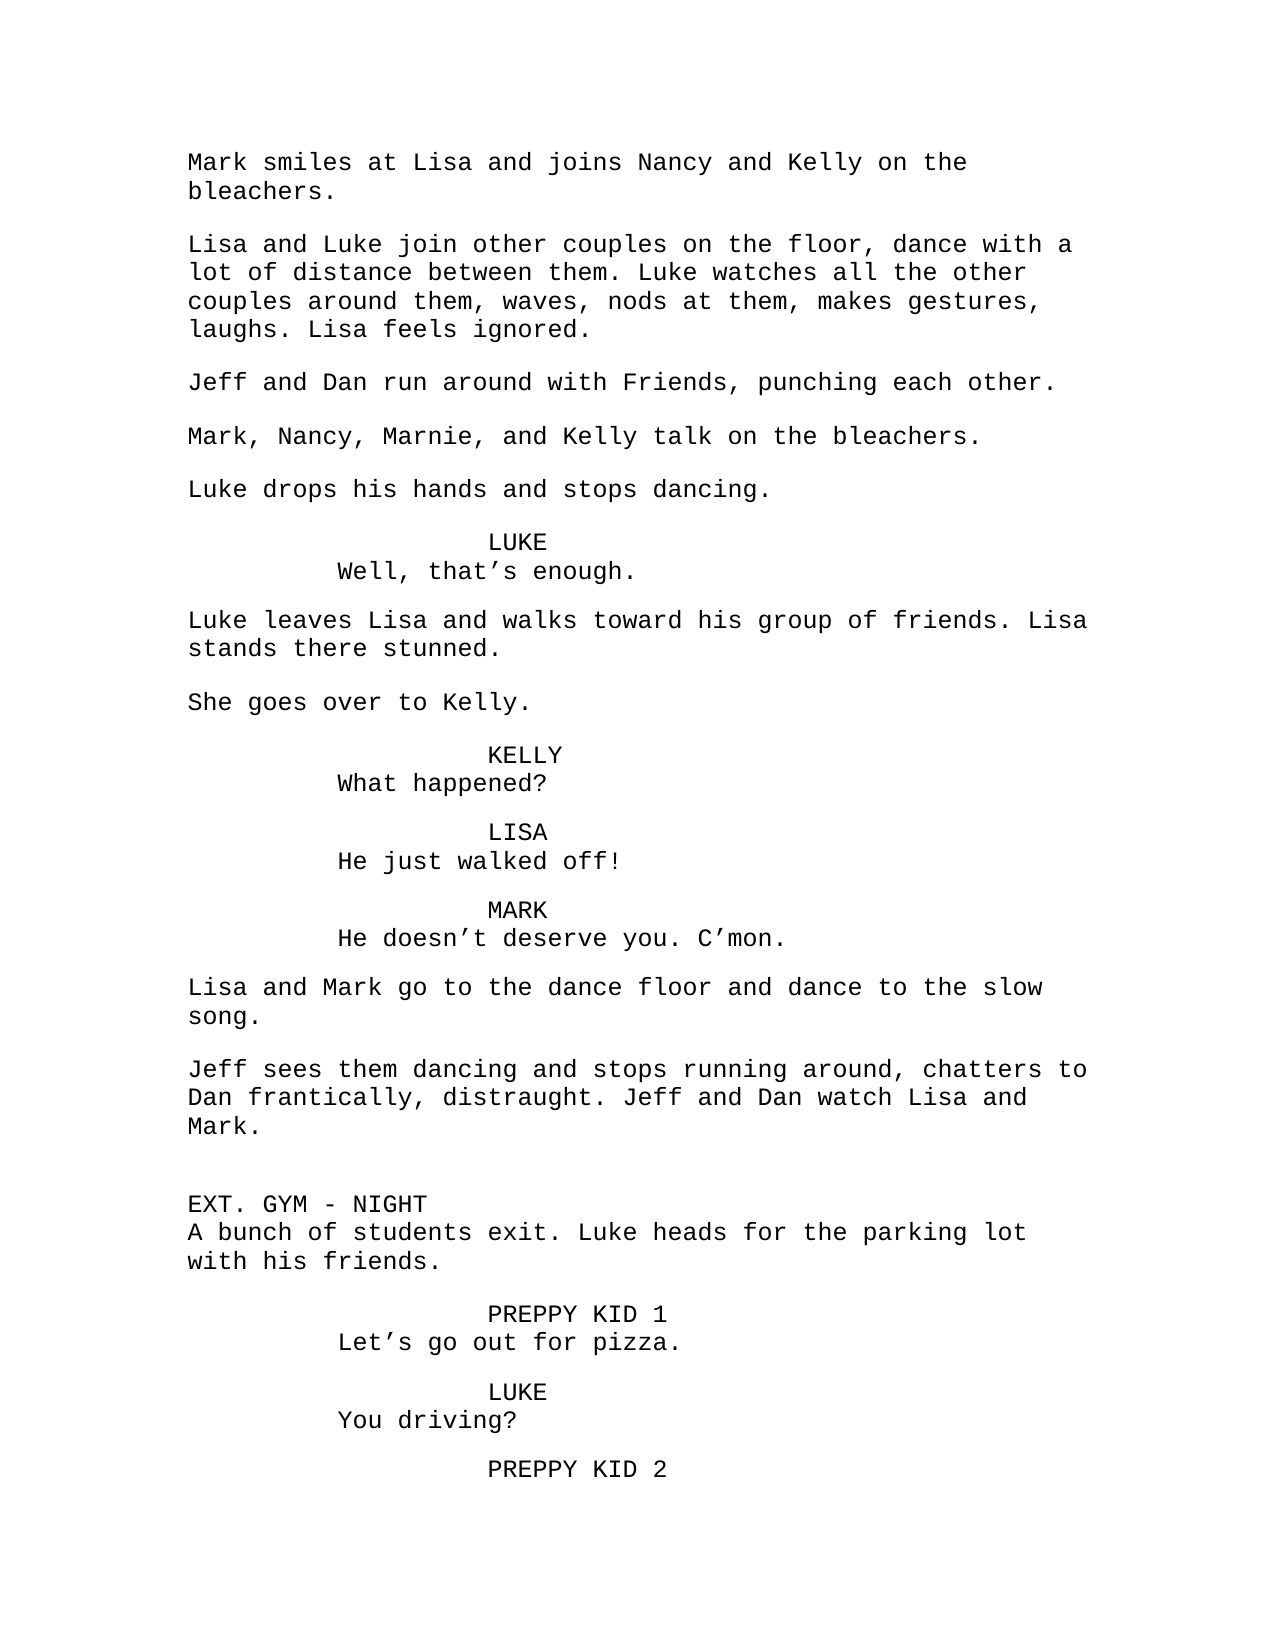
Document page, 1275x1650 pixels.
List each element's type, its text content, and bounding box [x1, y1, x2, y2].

text Let’s go out for pizza. [337, 1330, 937, 1358]
text Lisa and Luke join other couples on the floor, dance with a lot of distance between them. Luke watches all the other couples around them, waves, nods at them, makes gestures, laughs. Lisa feels ignored. [187, 232, 1087, 345]
text LUKE [187, 530, 1087, 558]
text MARK [187, 897, 1087, 926]
text Mark, Nancy, Marnie, and Kelly talk on the bleachers. [187, 423, 1087, 452]
text Mark smiles at Lisa and joins Nancy and Kelly on the bleachers. [187, 150, 1087, 207]
text What happened? [337, 771, 937, 799]
text LISA [187, 820, 1087, 848]
subtitle EXT. GYM - NIGHT [187, 1192, 1087, 1220]
text He just walked off! [337, 848, 937, 877]
text A bunch of students exit. Luke heads for the parking lot with his friends. [187, 1220, 1087, 1277]
text PREPPY KID 1 [187, 1302, 1087, 1330]
text Luke drops his hands and stops dancing. [187, 477, 1087, 505]
text He doesn’t deserve you. C’mon. [337, 926, 937, 954]
text Lisa and Mark go to the dance floor and dance to the slow song. [187, 975, 1087, 1032]
text LUKE [187, 1379, 1087, 1407]
text She goes over to Kelly. [187, 689, 1087, 717]
text You driving? [337, 1407, 937, 1436]
text Well, that’s enough. [337, 558, 937, 587]
text Jeff sees them dancing and stops running around, chatters to Dan frantically, distraught. Jeff and Dan watch Lisa and Mark. [187, 1057, 1087, 1142]
text KELLY [187, 742, 1087, 771]
text Jeff and Dan run around with Friends, punching each other. [187, 370, 1087, 398]
text Luke leaves Lisa and walks toward his group of friends. Lisa stands there stunned. [187, 607, 1087, 664]
text PREPPY KID 2 [187, 1457, 1087, 1485]
